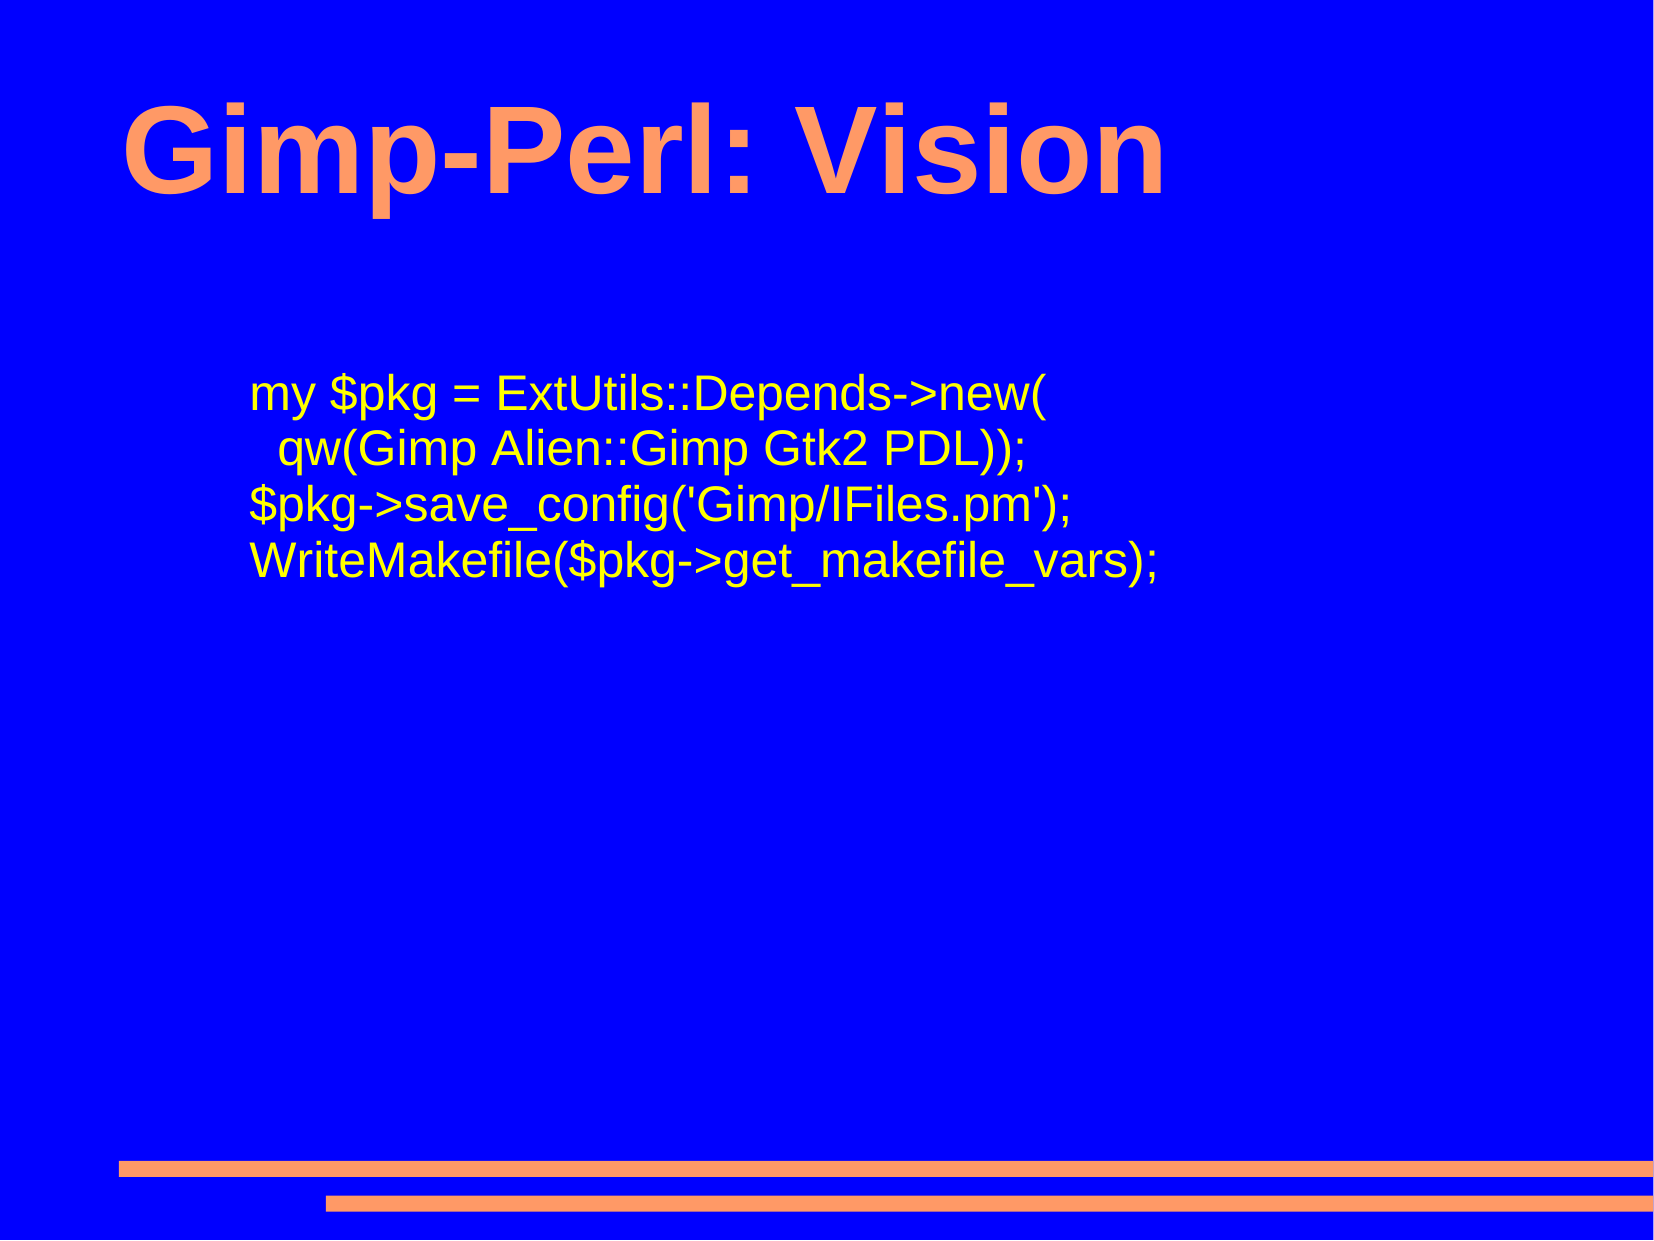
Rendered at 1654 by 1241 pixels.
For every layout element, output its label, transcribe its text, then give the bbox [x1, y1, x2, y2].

title Gimp-Perl: Vision [121, 46, 1534, 254]
list my $pkg = ExtUtils::Depends->new( qw(Gimp Alien::Gimp Gtk2 PDL)); $pkg->save_config('Gimp/IFiles.pm'); WriteMakefile($pkg->get_makefile_vars); [178, 364, 1570, 1147]
